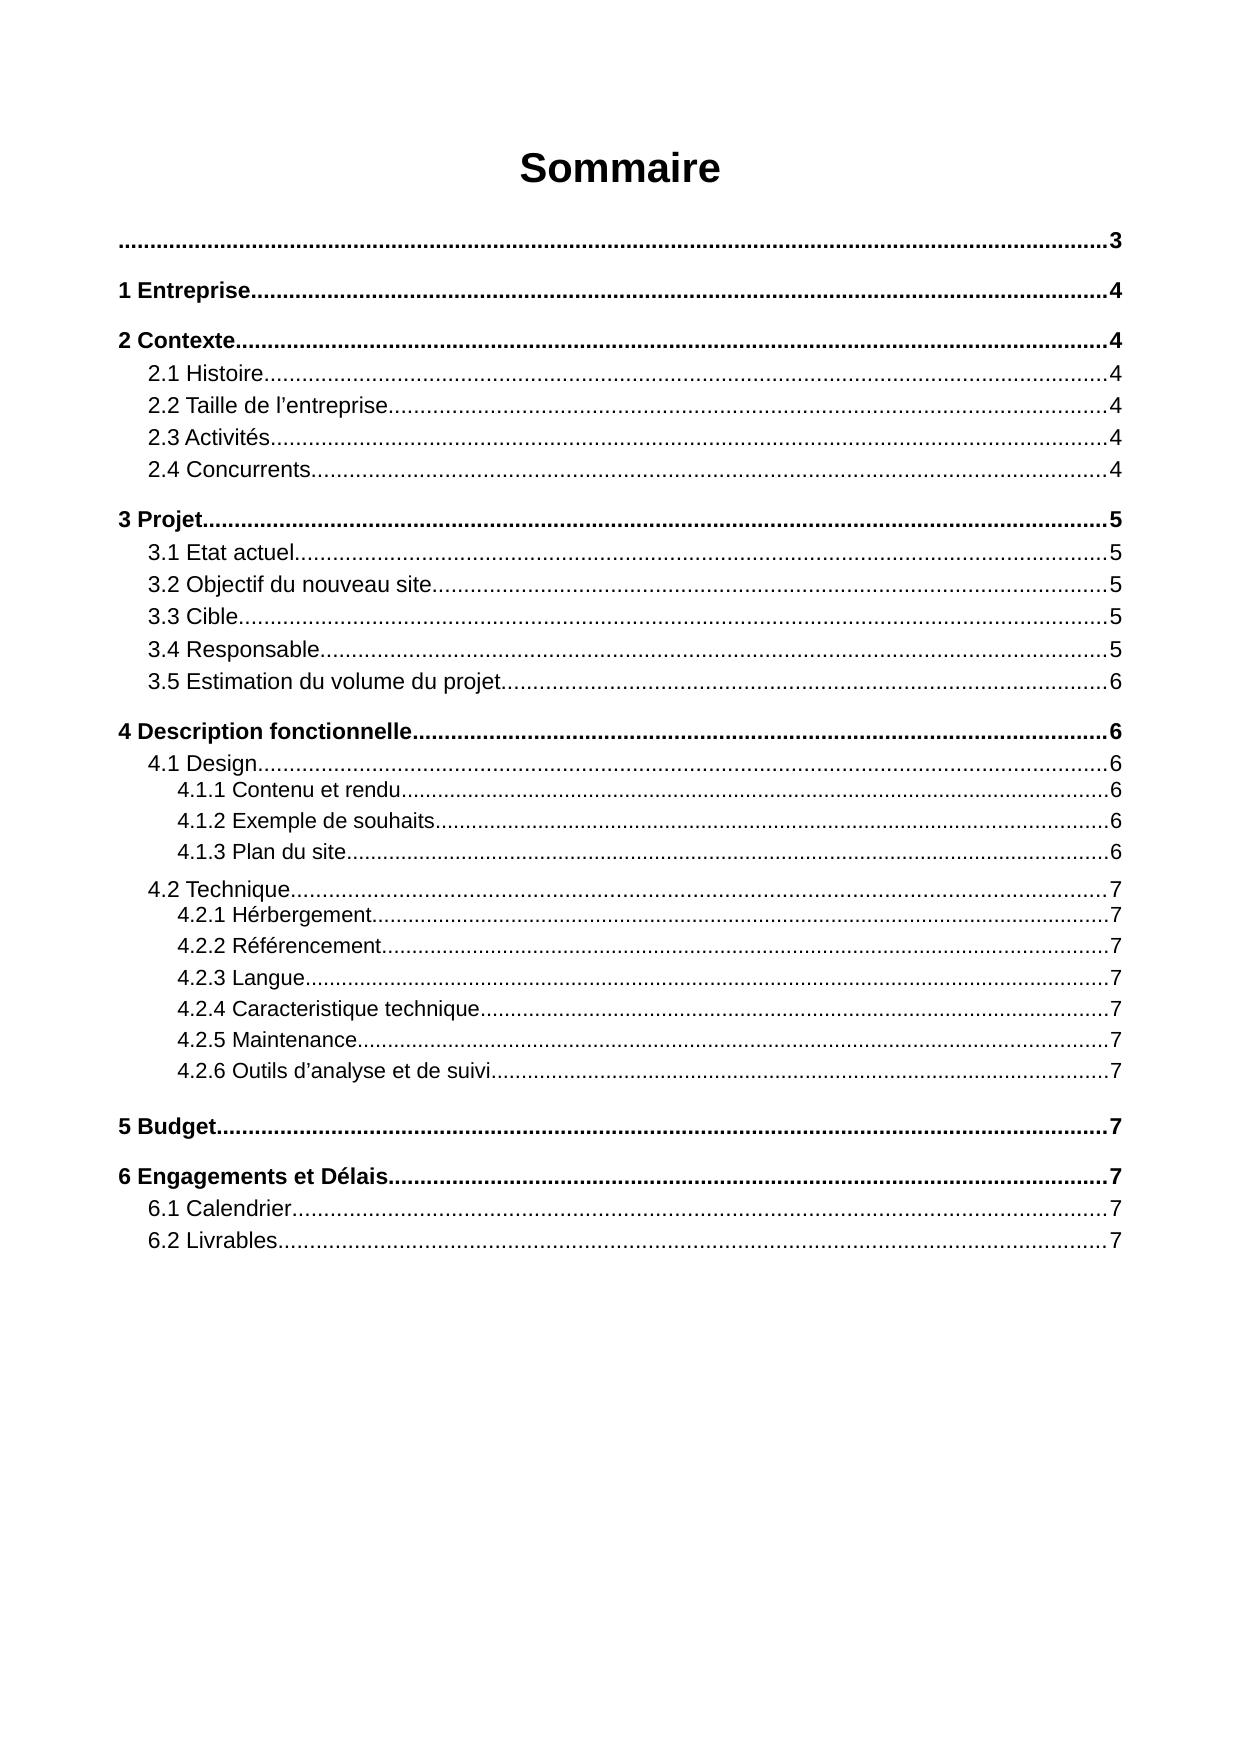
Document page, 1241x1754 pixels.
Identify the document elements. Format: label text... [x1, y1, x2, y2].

text 6.1 Calendrier 7 [148, 1195, 1122, 1221]
text 4.2.3 Langue 7 [177, 964, 1122, 990]
text 6.2 Livrables 7 [148, 1227, 1122, 1254]
text 4.2.5 Maintenance 7 [177, 1027, 1122, 1052]
text 4.2.2 Référencement 7 [177, 933, 1122, 958]
text 3 [118, 227, 1122, 253]
text 2 Contexte 4 [118, 327, 1122, 353]
text 3.4 Responsable 5 [148, 636, 1122, 662]
text 2.1 Histoire 4 [148, 359, 1122, 386]
text 4.2.1 Hérbergement 7 [177, 902, 1122, 927]
text 4.1.3 Plan du site 6 [177, 839, 1122, 864]
text 4 Description fonctionnelle 6 [118, 718, 1122, 744]
text 3.5 Estimation du volume du projet 6 [148, 668, 1122, 694]
subtitle Sommaire [118, 143, 1122, 191]
text 3.3 Cible 5 [148, 603, 1122, 629]
text 4.2.4 Caracteristique technique 7 [177, 996, 1122, 1021]
text 6 Engagements et Délais 7 [118, 1163, 1122, 1189]
text 4.1.2 Exemple de souhaits 6 [177, 808, 1122, 833]
text 5 Budget 7 [118, 1113, 1122, 1139]
text 3.2 Objectif du nouveau site 5 [148, 571, 1122, 597]
text 4.2.6 Outils d’analyse et de suivi 7 [177, 1058, 1122, 1083]
text 2.2 Taille de l’entreprise 4 [148, 392, 1122, 418]
text 3.1 Etat actuel 5 [148, 539, 1122, 565]
text 1 Entreprise 4 [118, 277, 1122, 303]
text 4.1.1 Contenu et rendu 6 [177, 776, 1122, 802]
text 4.1 Design 6 [148, 750, 1122, 776]
text 2.3 Activités 4 [148, 424, 1122, 450]
text 3 Projet 5 [118, 506, 1122, 533]
text 2.4 Concurrents 4 [148, 456, 1122, 483]
text 4.2 Technique 7 [148, 876, 1122, 902]
